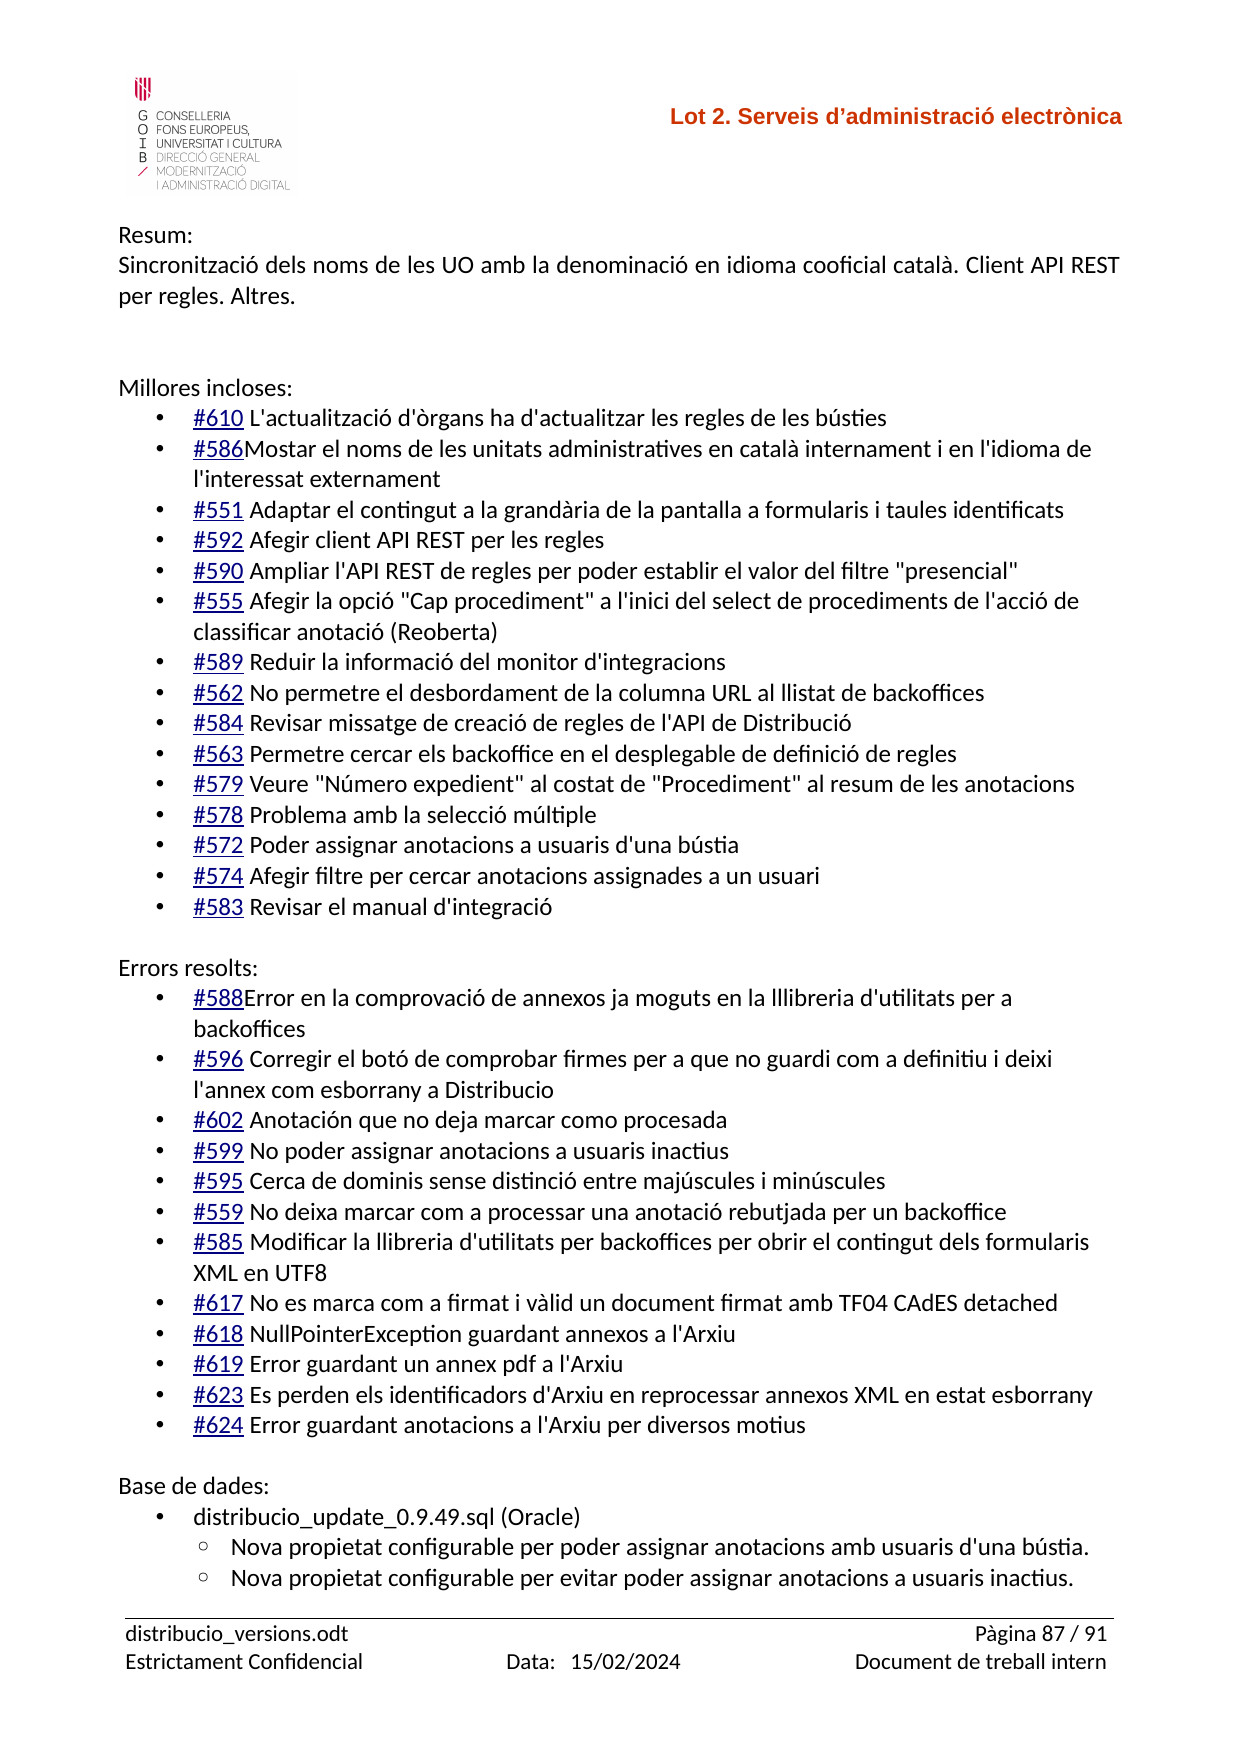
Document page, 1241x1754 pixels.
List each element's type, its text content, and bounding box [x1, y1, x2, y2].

list #617 No es marca com a firmat i vàlid un document firmat amb TF04 CAdES detached [156, 1287, 1122, 1318]
list #579 Veure "Número expedient" al costat de "Procediment" al resum de les anotacions [156, 768, 1122, 799]
list #555 Afegir la opció "Cap procediment" a l'inici del select de procediments de l'acció de classificar anotació (Reoberta) [156, 585, 1122, 646]
list #596 Corregir el botó de comprobar firmes per a que no guardi com a definitiu i deixi l'annex com esborrany a Distribucio [156, 1043, 1122, 1104]
list #585 Modificar la llibreria d'utilitats per backoffices per obrir el contingut dels formularis XML en UTF8 [156, 1226, 1122, 1287]
list #562 No permetre el desbordament de la columna URL al llistat de backoffices [156, 677, 1122, 707]
list #602 Anotación que no deja marcar como procesada [156, 1104, 1122, 1135]
list #578 Problema amb la selecció múltiple [156, 799, 1122, 829]
list #599 No poder assignar anotacions a usuaris inactius [156, 1135, 1122, 1165]
list #588Error en la comprovació de annexos ja moguts en la lllibreria d'utilitats per a backoffices [156, 982, 1122, 1043]
text Millores incloses: [118, 372, 1122, 402]
list #559 No deixa marcar com a processar una anotació rebutjada per un backoffice [156, 1196, 1122, 1226]
text Base de dades: [118, 1471, 1122, 1501]
text Sincronització dels noms de les UO amb la denominació en idioma cooficial català. Client API REST per regles. Altres. [118, 250, 1122, 311]
list #584 Revisar missatge de creació de regles de l'API de Distribució [156, 707, 1122, 738]
list Nova propietat configurable per evitar poder assignar anotacions a usuaris inactius. [193, 1562, 1122, 1593]
list #595 Cerca de dominis sense distinció entre majúscules i minúscules [156, 1165, 1122, 1196]
list #563 Permetre cercar els backoffice en el desplegable de definició de regles [156, 738, 1122, 768]
list #624 Error guardant anotacions a l'Arxiu per diversos motius [156, 1409, 1122, 1440]
list #618 NullPointerException guardant annexos a l'Arxiu [156, 1318, 1122, 1348]
list distribucio_update_0.9.49.sql (Oracle) [156, 1501, 1122, 1532]
list #589 Reduir la informació del monitor d'integracions [156, 646, 1122, 677]
list #574 Afegir filtre per cercar anotacions assignades a un usuari [156, 860, 1122, 891]
list #610 L'actualització d'òrgans ha d'actualitzar les regles de les bústies [156, 402, 1122, 433]
picture [126, 70, 299, 197]
list #586Mostar el noms de les unitats administratives en català internament i en l'idioma de l'interessat externament [156, 433, 1122, 494]
list #583 Revisar el manual d'integració [156, 891, 1122, 921]
list #623 Es perden els identificadors d'Arxiu en reprocessar annexos XML en estat esborrany [156, 1379, 1122, 1409]
list #572 Poder assignar anotacions a usuaris d'una bústia [156, 829, 1122, 860]
text Errors resolts: [118, 952, 1122, 982]
list #551 Adaptar el contingut a la grandària de la pantalla a formularis i taules identificats [156, 494, 1122, 524]
list #590 Ampliar l'API REST de regles per poder establir el valor del filtre "presencial" [156, 555, 1122, 585]
list Nova propietat configurable per poder assignar anotacions amb usuaris d'una bústia. [193, 1532, 1122, 1562]
text Resum: [118, 219, 1122, 250]
list #619 Error guardant un annex pdf a l'Arxiu [156, 1348, 1122, 1379]
list #592 Afegir client API REST per les regles [156, 524, 1122, 555]
